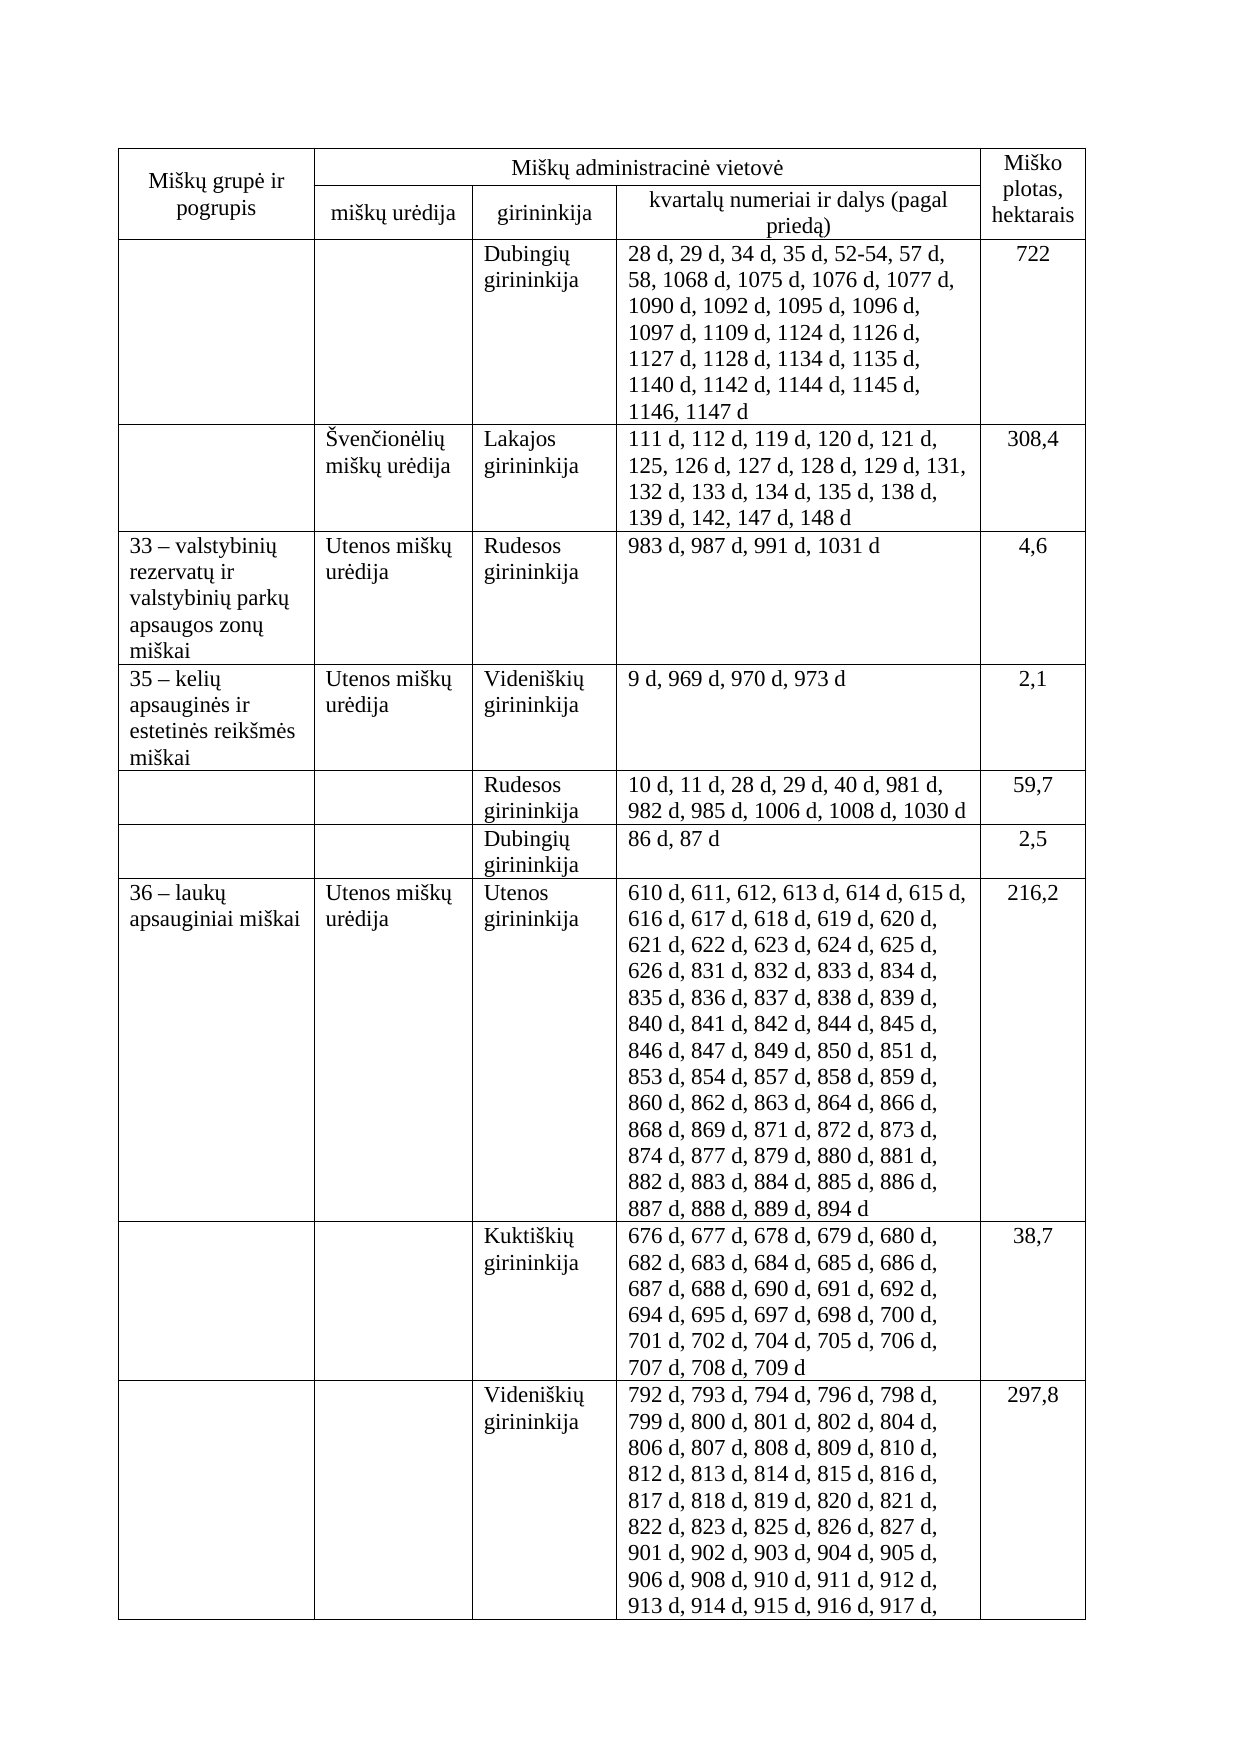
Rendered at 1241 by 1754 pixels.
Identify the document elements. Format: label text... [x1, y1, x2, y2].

table_cell 33 – valstybinių rezervatų ir valstybinių parkų apsaugos zonų miškai [119, 532, 314, 663]
table_cell 59,7 [981, 771, 1085, 824]
table_cell kvartalų numeriai ir dalys (pagal priedą) [617, 186, 980, 239]
table_cell 983 d, 987 d, 991 d, 1031 d [617, 532, 980, 663]
table_cell 2,5 [981, 825, 1085, 877]
table_cell 28 d, 29 d, 34 d, 35 d, 52-54, 57 d, 58, 1068 d, 1075 d, 1076 d, 1077 d, 1090 d, 1092 d, 1095 d, 1096 d, 1097 d, 1109 d, 1124 d, 1126 d, 1127 d, 1128 d, 1134 d, 1135 d, 1140 d, 1142 d, 1144 d, 1145 d, 1146, 1147 d [617, 240, 980, 424]
table_cell Utenos miškų urėdija [315, 532, 472, 663]
table_cell [119, 425, 314, 531]
table_cell Lakajos girininkija [473, 425, 616, 531]
table_cell Utenos girininkija [473, 879, 616, 1221]
table_header Miškų grupė ir pogrupis [119, 149, 314, 239]
table_cell 722 [981, 240, 1085, 424]
table_cell [119, 1381, 314, 1618]
table_cell Videniškių girininkija [473, 665, 616, 770]
table_header Miškų administracinė vietovė [315, 149, 980, 185]
table_cell 676 d, 677 d, 678 d, 679 d, 680 d, 682 d, 683 d, 684 d, 685 d, 686 d, 687 d, 688 d, 690 d, 691 d, 692 d, 694 d, 695 d, 697 d, 698 d, 700 d, 701 d, 702 d, 704 d, 705 d, 706 d, 707 d, 708 d, 709 d [617, 1222, 980, 1380]
table_cell 4,6 [981, 532, 1085, 663]
table_cell 38,7 [981, 1222, 1085, 1380]
table_cell 86 d, 87 d [617, 825, 980, 877]
table_cell 216,2 [981, 879, 1085, 1221]
table_cell [315, 1222, 472, 1380]
table_cell 35 – kelių apsauginės ir estetinės reikšmės miškai [119, 665, 314, 770]
table_header Miško plotas, hektarais [981, 149, 1085, 239]
table_cell Švenčionėlių miškų urėdija [315, 425, 472, 531]
table_cell Dubingių girininkija [473, 825, 616, 877]
table_cell Utenos miškų urėdija [315, 665, 472, 770]
table_cell Rudesos girininkija [473, 771, 616, 824]
table_cell [119, 771, 314, 824]
table_cell 10 d, 11 d, 28 d, 29 d, 40 d, 981 d, 982 d, 985 d, 1006 d, 1008 d, 1030 d [617, 771, 980, 824]
table_cell 9 d, 969 d, 970 d, 973 d [617, 665, 980, 770]
table_cell miškų urėdija [315, 186, 472, 239]
table_cell 610 d, 611, 612, 613 d, 614 d, 615 d, 616 d, 617 d, 618 d, 619 d, 620 d, 621 d, 622 d, 623 d, 624 d, 625 d, 626 d, 831 d, 832 d, 833 d, 834 d, 835 d, 836 d, 837 d, 838 d, 839 d, 840 d, 841 d, 842 d, 844 d, 845 d, 846 d, 847 d, 849 d, 850 d, 851 d, 853 d, 854 d, 857 d, 858 d, 859 d, 860 d, 862 d, 863 d, 864 d, 866 d, 868 d, 869 d, 871 d, 872 d, 873 d, 874 d, 877 d, 879 d, 880 d, 881 d, 882 d, 883 d, 884 d, 885 d, 886 d, 887 d, 888 d, 889 d, 894 d [617, 879, 980, 1221]
table_cell [315, 771, 472, 824]
table_cell 36 – laukų apsauginiai miškai [119, 879, 314, 1221]
table_cell 2,1 [981, 665, 1085, 770]
table_cell [119, 240, 314, 424]
table_cell [119, 1222, 314, 1380]
table_cell girininkija [473, 186, 616, 239]
table_cell [315, 825, 472, 877]
table_cell Rudesos girininkija [473, 532, 616, 663]
table_cell [315, 240, 472, 424]
table_cell 308,4 [981, 425, 1085, 531]
table_cell 792 d, 793 d, 794 d, 796 d, 798 d, 799 d, 800 d, 801 d, 802 d, 804 d, 806 d, 807 d, 808 d, 809 d, 810 d, 812 d, 813 d, 814 d, 815 d, 816 d, 817 d, 818 d, 819 d, 820 d, 821 d, 822 d, 823 d, 825 d, 826 d, 827 d, 901 d, 902 d, 903 d, 904 d, 905 d, 906 d, 908 d, 910 d, 911 d, 912 d, 913 d, 914 d, 915 d, 916 d, 917 d, [617, 1381, 980, 1618]
table_cell Utenos miškų urėdija [315, 879, 472, 1221]
table_cell [315, 1381, 472, 1618]
table_cell Kuktiškių girininkija [473, 1222, 616, 1380]
table_cell 111 d, 112 d, 119 d, 120 d, 121 d, 125, 126 d, 127 d, 128 d, 129 d, 131, 132 d, 133 d, 134 d, 135 d, 138 d, 139 d, 142, 147 d, 148 d [617, 425, 980, 531]
table_cell Videniškių girininkija [473, 1381, 616, 1618]
table_cell [119, 825, 314, 877]
table_cell Dubingių girininkija [473, 240, 616, 424]
table_cell 297,8 [981, 1381, 1085, 1618]
